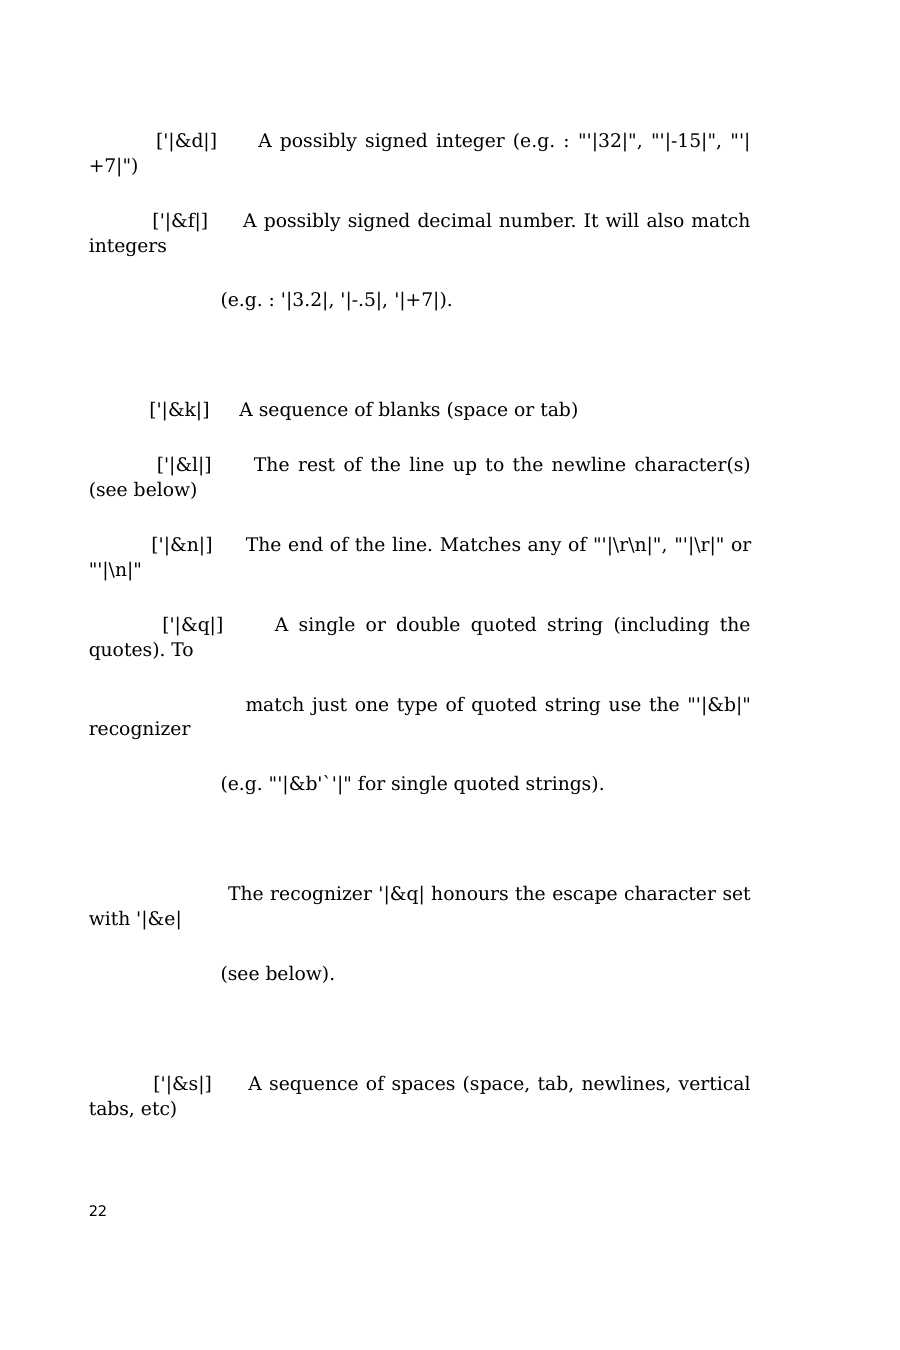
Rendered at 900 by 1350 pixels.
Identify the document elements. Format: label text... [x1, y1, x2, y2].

text ['|&n|] The end of the line. Matches any of "'|\r\n|", "'|\r|" or "'|\n|" [88, 534, 752, 581]
text ['|&q|] A single or double quoted string (including the quotes). To [88, 614, 752, 661]
text (e.g. : '|3.2|, '|-.5|, '|+7|). [88, 289, 752, 311]
text The recognizer '|&q| honours the escape character set with '|&e| [88, 883, 752, 930]
text ['|&f|] A possibly signed decimal number. It will also match integers [88, 210, 752, 256]
text ['|&d|] A possibly signed integer (e.g. : "'|32|", "'|-15|", "'|+7|") [88, 130, 752, 177]
text ['|&k|] A sequence of blanks (space or tab) [88, 399, 752, 421]
text ['|&s|] A sequence of spaces (space, tab, newlines, vertical tabs, etc) [88, 1073, 752, 1119]
text (e.g. "'|&b'`'|" for single quoted strings). [88, 773, 752, 795]
text ['|&l|] The rest of the line up to the newline character(s) (see below) [88, 454, 752, 501]
text (see below). [88, 963, 752, 985]
text match just one type of quoted string use the "'|&b|" recognizer [88, 693, 752, 740]
